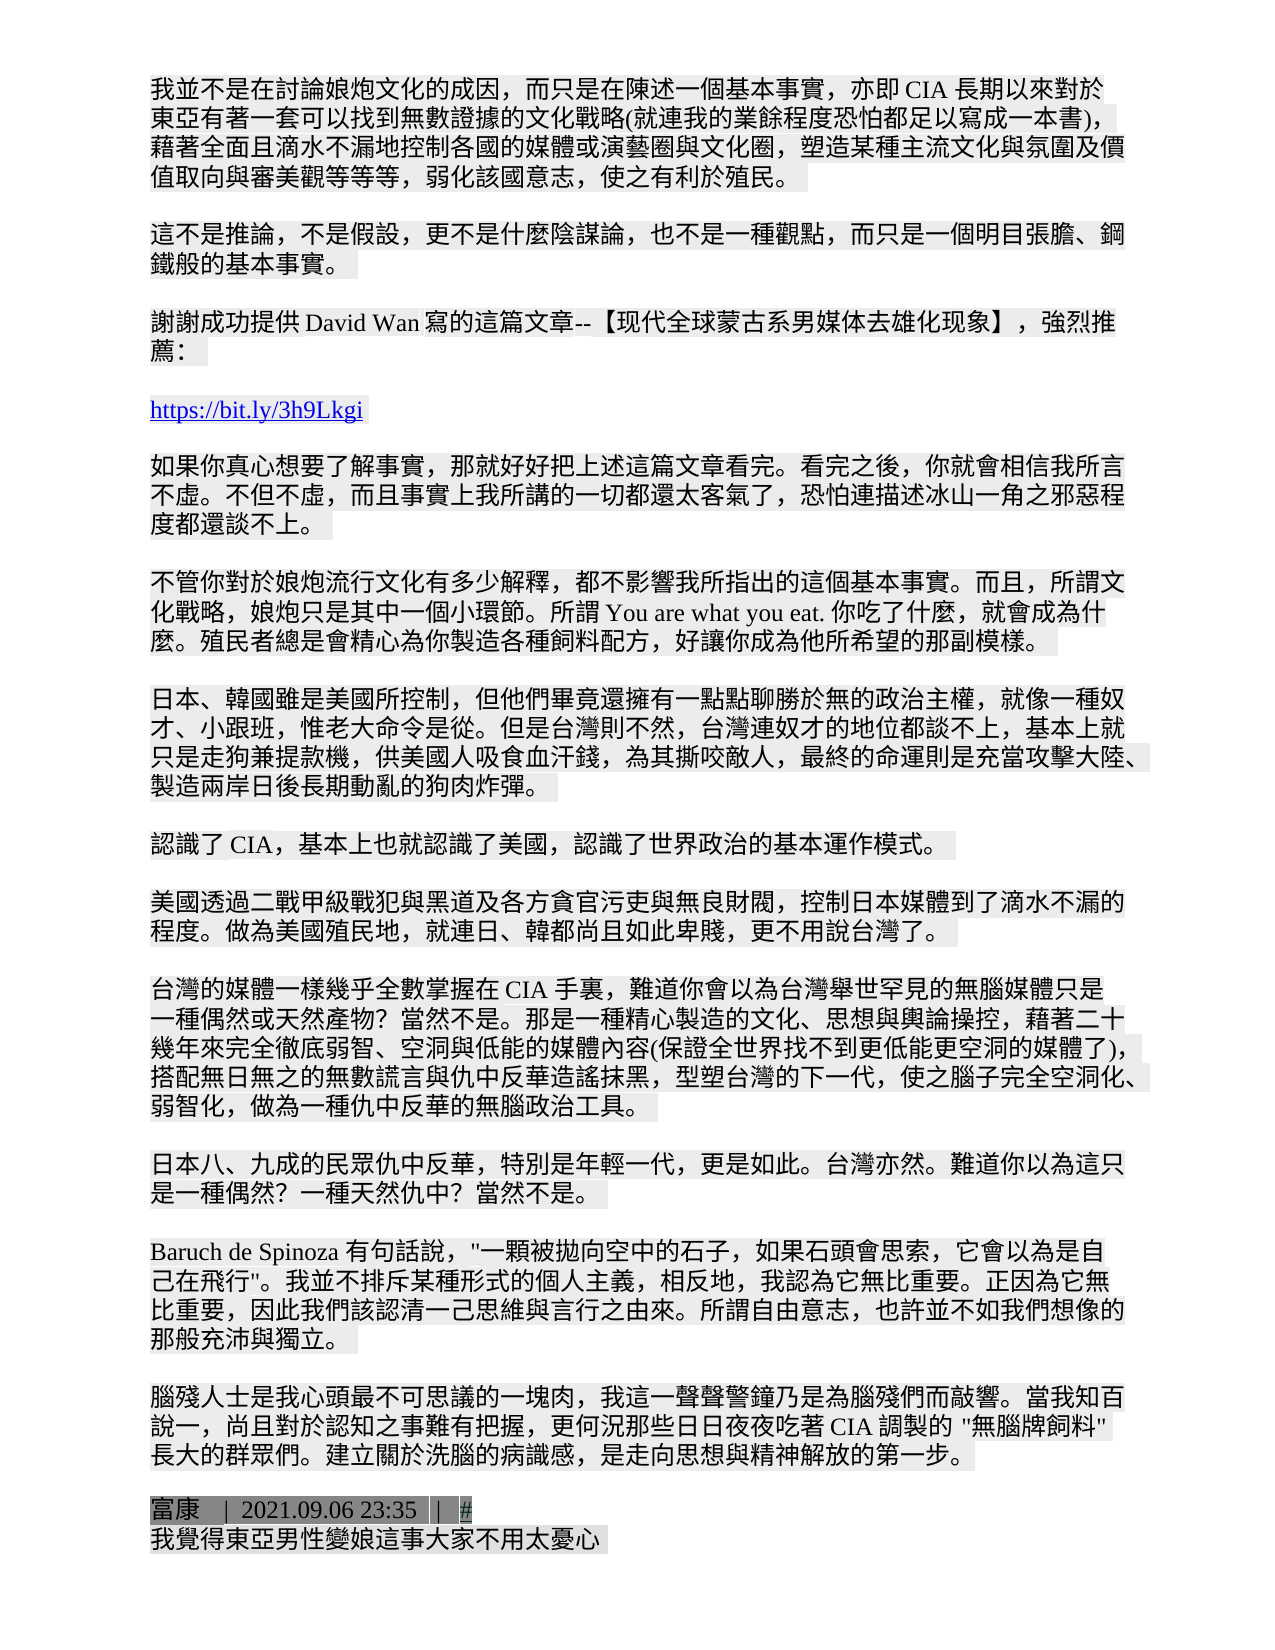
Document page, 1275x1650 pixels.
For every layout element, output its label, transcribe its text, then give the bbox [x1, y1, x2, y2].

text 富康 | 2021.09.06 23:35 | # [150, 1496, 1125, 1525]
text 我覺得東亞男性變娘這事大家不用太憂心 [150, 1525, 1125, 1554]
text (續四) 我並不是在討論娘炮文化的成因，而只是在陳述一個基本事實，亦即CIA 長期以來對於東亞有著一套可以找到無數證據的文化戰略(就連我的業餘程度恐怕都足以寫成一本書)，藉著全面且滴水不漏地控制各國的媒體或演藝圈與文化圈，塑造某種主流文化與氛圍及價值取向與審美觀等等等，弱化該國意志，使之有利於殖民。 這不是推論，不是假設，更不是什麼陰謀論，也不是一種觀點，而只是一個明目張膽、鋼鐵般的基本事實。 謝謝成功提供David Wan寫的這篇文章--【现代全球蒙古系男媒体去雄化现象】，強烈推薦： https://bit.ly/3h9Lkgi 如果你真心想要了解事實，那就好好把上述這篇文章看完。看完之後，你就會相信我所言不虛。不但不虛，而且事實上我所講的一切都還太客氣了，恐怕連描述冰山一角之邪惡程度都還談不上。 不管你對於娘炮流行文化有多少解釋，都不影響我所指出的這個基本事實。而且，所謂文化戰略，娘炮只是其中一個小環節。所謂You are what you eat. 你吃了什麼，就會成為什麼。殖民者總是會精心為你製造各種飼料配方，好讓你成為他所希望的那副模樣。 日本、韓國雖是美國所控制，但他們畢竟還擁有一點點聊勝於無的政治主權，就像一種奴才、小跟班，惟老大命令是從。但是台灣則不然，台灣連奴才的地位都談不上，基本上就只是走狗兼提款機，供美國人吸食血汗錢，為其撕咬敵人，最終的命運則是充當攻擊大陸、製造兩岸日後長期動亂的狗肉炸彈。 認識了CIA，基本上也就認識了美國，認識了世界政治的基本運作模式。 美國透過二戰甲級戰犯與黑道及各方貪官污吏與無良財閥，控制日本媒體到了滴水不漏的程度。做為美國殖民地，就連日、韓都尚且如此卑賤，更不用說台灣了。 台灣的媒體一樣幾乎全數掌握在CIA 手裏，難道你會以為台灣舉世罕見的無腦媒體只是一種偶然或天然產物？當然不是。那是一種精心製造的文化、思想與輿論操控，藉著二十幾年來完全徹底弱智、空洞與低能的媒體內容(保證全世界找不到更低能更空洞的媒體了)，搭配無日無之的無數謊言與仇中反華造謠抹黑，型塑台灣的下一代，使之腦子完全空洞化、弱智化，做為一種仇中反華的無腦政治工具。 日本八、九成的民眾仇中反華，特別是年輕一代，更是如此。台灣亦然。難道你以為這只是一種偶然？一種天然仇中？當然不是。 Baruch de Spinoza 有句話說，"一顆被拋向空中的石子，如果石頭會思索，它會以為是自己在飛行"。我並不排斥某種形式的個人主義，相反地，我認為它無比重要。正因為它無比重要，因此我們該認清一己思維與言行之由來。所謂自由意志，也許並不如我們想像的那般充沛與獨立。 腦殘人士是我心頭最不可思議的一塊肉，我這一聲聲警鐘乃是為腦殘們而敲響。當我知百說一，尚且對於認知之事難有把握，更何況那些日日夜夜吃著CIA調製的 "無腦牌飼料" 長大的群眾們。建立關於洗腦的病識感，是走向思想與精神解放的第一步。 [150, 75, 1125, 1471]
